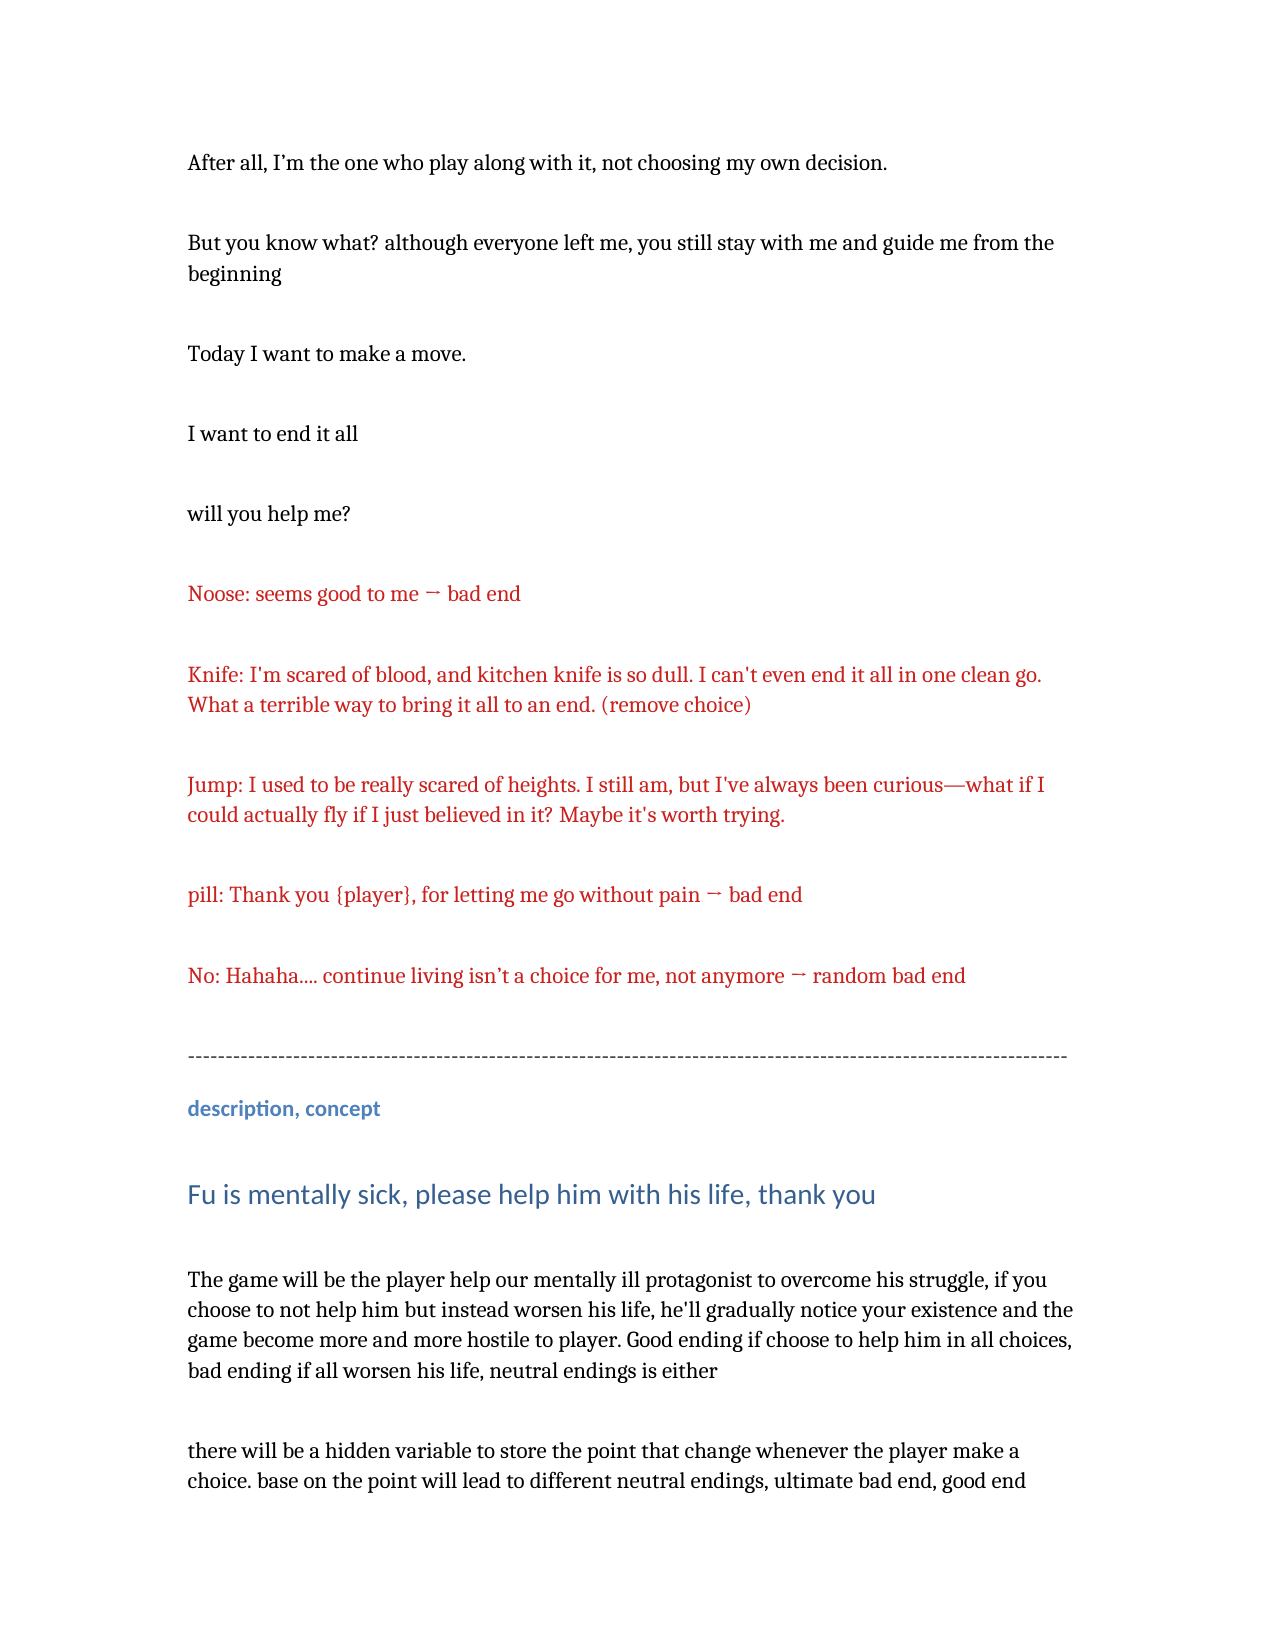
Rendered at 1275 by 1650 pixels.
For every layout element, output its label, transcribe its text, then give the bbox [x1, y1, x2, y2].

text will you help me? [187, 501, 1087, 527]
text But you know what? although everyone left me, you still stay with me and guide me from the beginning [187, 230, 1087, 287]
text --------------------------------------------------------------------------------------------------------------------- [187, 1043, 1087, 1069]
text No: Hahaha.... continue living isn’t a choice for me, not anymore → random bad end [187, 962, 1087, 989]
text After all, I’m the one who play along with it, not choosing my own decision. [187, 150, 1087, 176]
text Knife: I'm scared of blood, and kitchen knife is so dull. I can't even end it all in one clean go. What a terrible way to bring it all to an end. (remove choice) [187, 661, 1087, 718]
text there will be a hidden variable to store the point that change whenever the player make a choice. base on the point will lead to different neutral endings, ultimate bad end, good end [187, 1438, 1087, 1494]
text Today I want to make a move. [187, 341, 1087, 367]
text The game will be the player help our mentally ill protagonist to overcome his struggle, if you choose to not help him but instead worsen his life, he'll gradually notice your existence and the game become more and more hostile to player. Good ending if choose to help him in all choices, bad ending if all worsen his life, neutral endings is either [187, 1267, 1087, 1384]
text pill: Thank you {player}, for letting me go without pain → bad end [187, 882, 1087, 909]
subtitle description, concept [187, 1094, 1087, 1122]
text I want to end it all [187, 421, 1087, 447]
text Noose: seems good to me → bad end [187, 581, 1087, 608]
text Jump: I used to be really scared of heights. I still am, but I've always been curious—what if I could actually fly if I just believed in it? Maybe it's worth trying. [187, 772, 1087, 828]
subtitle Fu is mentally sick, please help him with his life, thank you [187, 1176, 1087, 1212]
